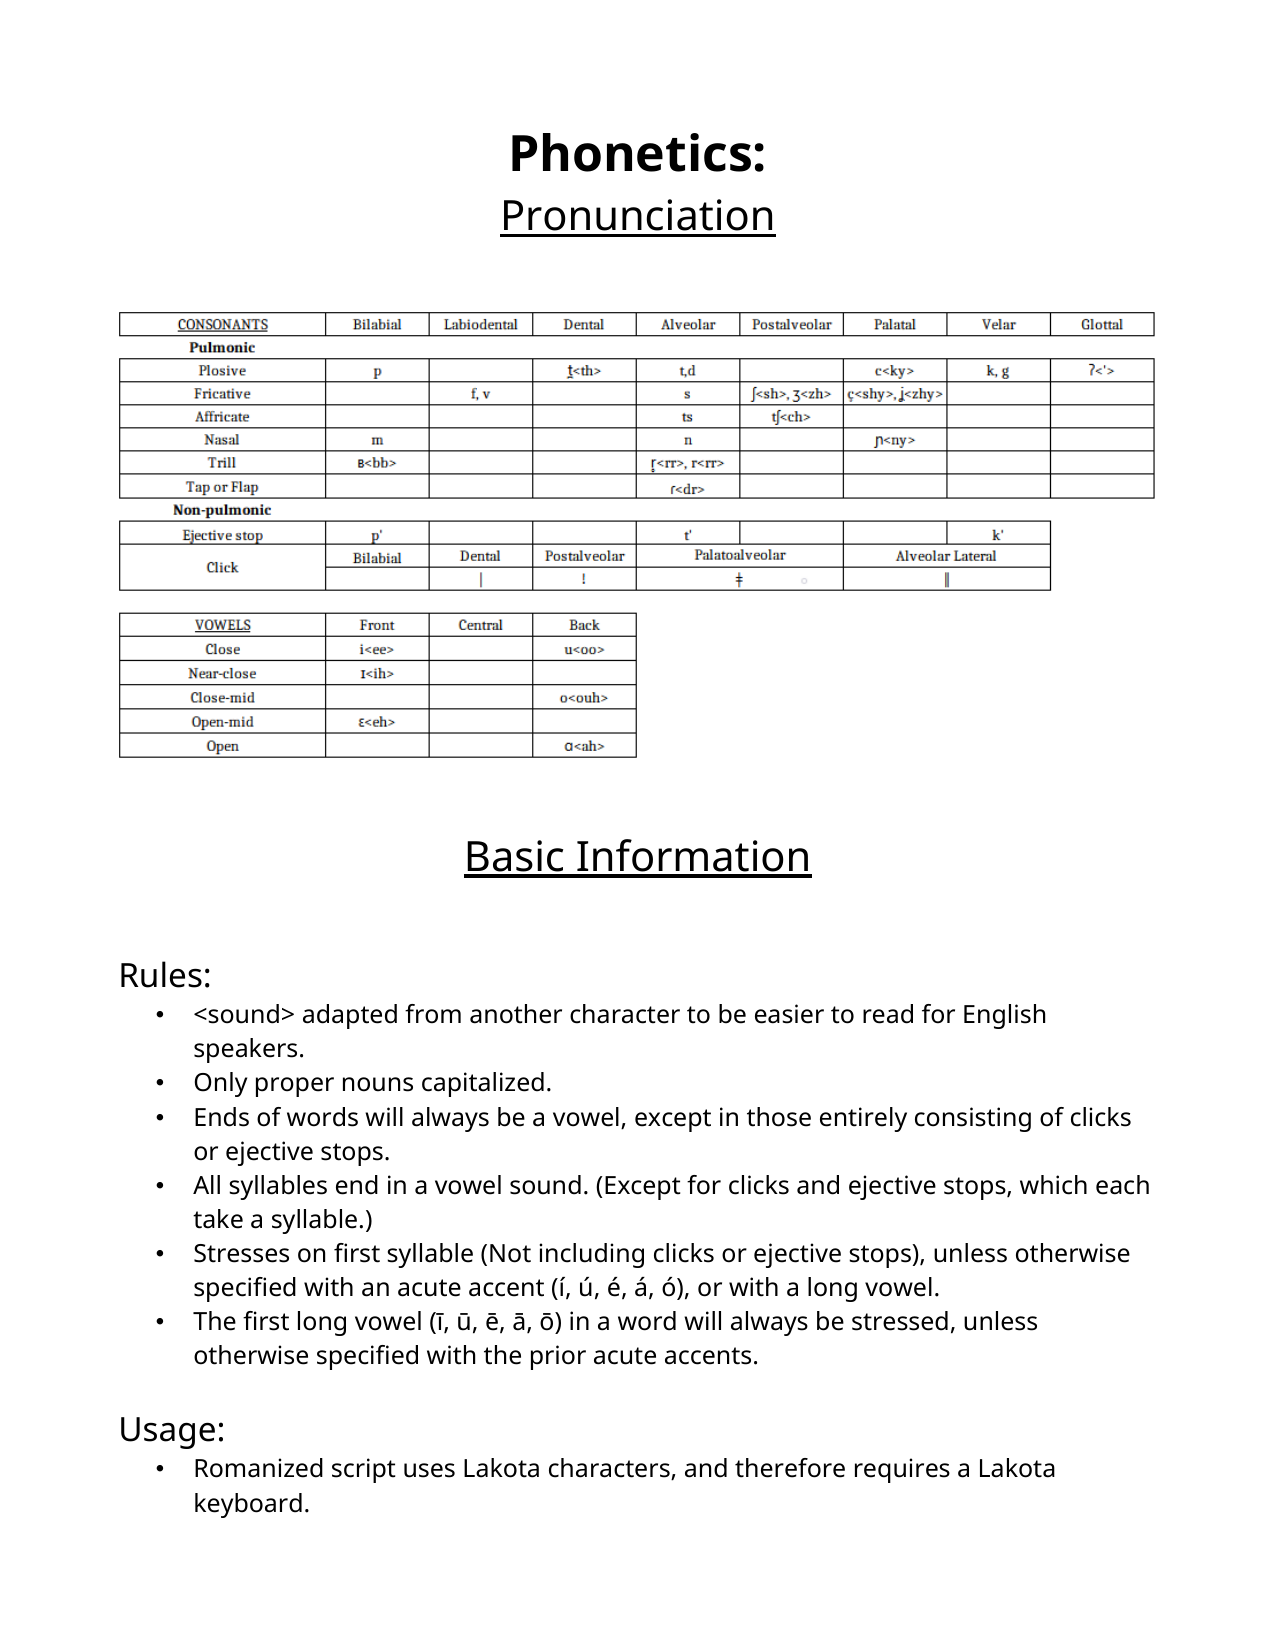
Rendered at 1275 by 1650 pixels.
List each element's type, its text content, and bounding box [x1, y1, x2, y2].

list Ends of words will always be a vowel, except in those entirely consisting of clicks or ejective stops. [156, 1099, 1157, 1167]
text Usage: [118, 1406, 1157, 1451]
list Romanized script uses Lakota characters, and therefore requires a Lakota keyboard. [156, 1451, 1157, 1519]
text Rules: [118, 952, 1157, 997]
list The first long vowel (ī, ū, ē, ā, ō) in a word will always be stressed, unless otherwise specified with the prior acute accents. [156, 1303, 1157, 1372]
picture [118, 311, 1157, 759]
list <sound> adapted from another character to be easier to read for English speakers. [156, 997, 1157, 1065]
list Only proper nouns capitalized. [156, 1065, 1157, 1099]
text Phonetics: [118, 118, 1157, 186]
text Basic Information [118, 827, 1157, 883]
list Stresses on first syllable (Not including clicks or ejective stops), unless otherwise specified with an acute accent (í, ú, é, á, ó), or with a long vowel. [156, 1235, 1157, 1303]
text Pronunciation [118, 186, 1157, 243]
list All syllables end in a vowel sound. (Except for clicks and ejective stops, which each take a syllable.) [156, 1167, 1157, 1235]
